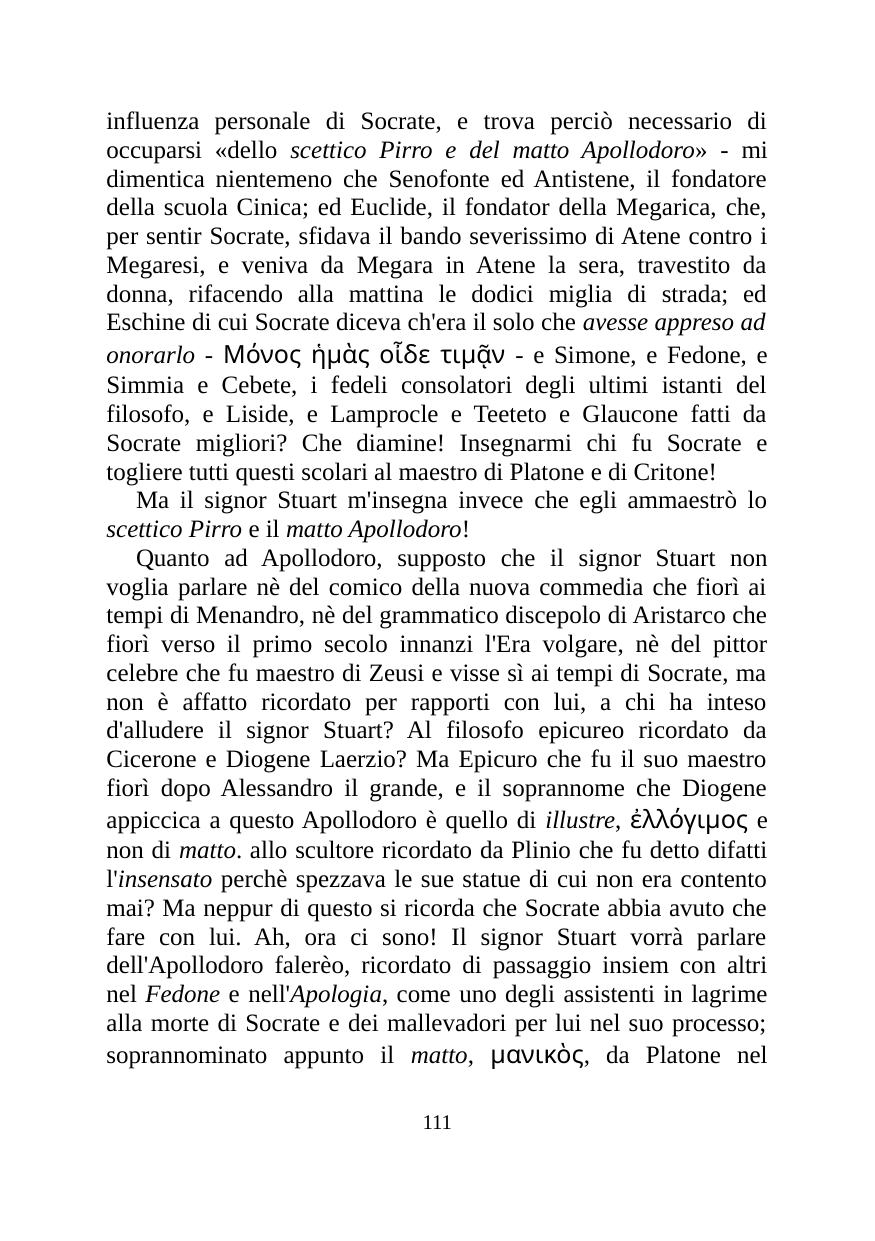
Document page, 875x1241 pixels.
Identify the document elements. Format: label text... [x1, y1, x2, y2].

text Quanto ad Apollodoro, supposto che il signor Stuart non voglia parlare nè del comico della nuova commedia che fiorì ai tempi di Menandro, nè del grammatico discepolo di Aristarco che fiorì verso il primo secolo innanzi l'Era volgare, nè del pittor celebre che fu maestro di Zeusi e visse sì ai tempi di Socrate, ma non è affatto ricordato per rapporti con lui, a chi ha inteso d'alludere il signor Stuart? Al filosofo epicureo ricordato da Cicerone e Diogene Laerzio? Ma Epicuro che fu il suo maestro fiorì dopo Alessandro il grande, e il soprannome che Diogene appiccica a questo Apollodoro è quello di illustre, ἐλλόγιμος e non di matto. allo scultore ricordato da Plinio che fu detto difatti l'insensato perchè spezzava le sue statue di cui non era contento mai? Ma neppur di questo si ricorda che Socrate abbia avuto che fare con lui. Ah, ora ci sono! Il signor Stuart vorrà parlare dell'Apollodoro falerèo, ricordato di passaggio insiem con altri nel Fedone e nell'Apologia, come uno degli assistenti in lagrime alla morte di Socrate e dei mallevadori per lui nel suo processo; soprannominato appunto il matto, μανικὸς, da Platone nel [106, 543, 768, 1071]
text influenza personale di Socrate, e trova perciò necessario di occuparsi «dello scettico Pirro e del matto Apollodoro» - mi dimentica nientemeno che Senofonte ed Antistene, il fondatore della scuola Cinica; ed Euclide, il fondator della Megarica, che, per sentir Socrate, sfidava il bando severissimo di Atene contro i Megaresi, e veniva da Megara in Atene la sera, travestito da donna, rifacendo alla mattina le dodici miglia di strada; ed Eschine di cui Socrate diceva ch'era il solo che avesse appreso ad onorarlo - Μόνος ἡμὰς οἶδε τιμᾷν - e Simone, e Fedone, e Simmia e Cebete, i fedeli consolatori degli ultimi istanti del filosofo, e Liside, e Lamprocle e Teeteto e Glaucone fatti da Socrate migliori? Che diamine! Insegnarmi chi fu Socrate e togliere tutti questi scolari al maestro di Platone e di Critone! [106, 106, 768, 485]
text Ma il signor Stuart m'insegna invece che egli ammaestrò lo scettico Pirro e il matto Apollodoro! [106, 485, 768, 543]
